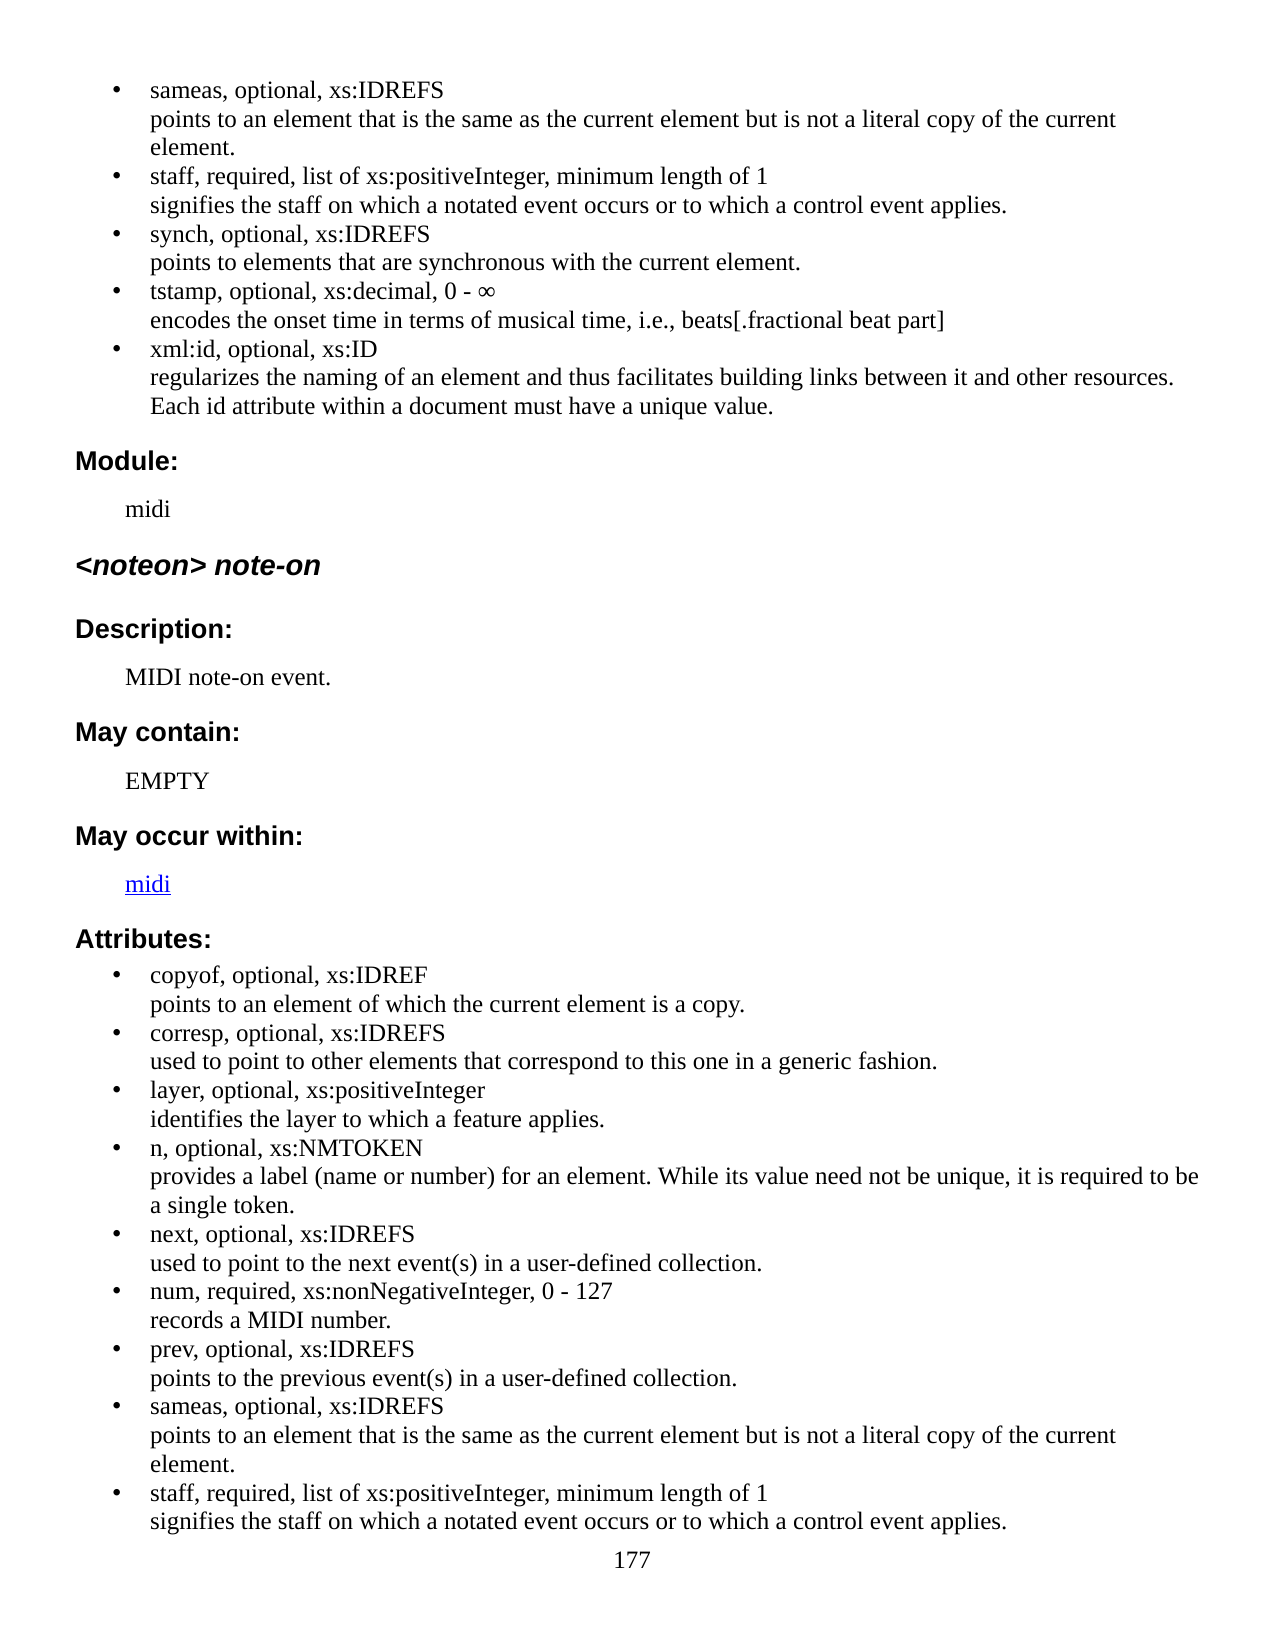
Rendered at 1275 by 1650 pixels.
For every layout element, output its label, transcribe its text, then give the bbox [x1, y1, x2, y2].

list copyof, optional, xs:IDREF points to an element of which the current element is a copy. [112, 960, 1200, 1018]
subtitle May contain: [75, 716, 1200, 747]
text MIDI note-on event. [75, 662, 1200, 691]
list n, optional, xs:NMTOKEN provides a label (name or number) for an element. While its value need not be unique, it is required to be a single token. [112, 1133, 1200, 1219]
list sameas, optional, xs:IDREFS points to an element that is the same as the current element but is not a literal copy of the current element. [112, 1391, 1200, 1478]
subtitle May occur within: [75, 819, 1200, 851]
list staff, required, list of xs:positiveInteger, minimum length of 1 signifies the staff on which a notated event occurs or to which a control event applies. [112, 1478, 1200, 1535]
list synch, optional, xs:IDREFS points to elements that are synchronous with the current element. [112, 219, 1200, 276]
list tstamp, optional, xs:decimal, 0 - ∞ encodes the onset time in terms of musical time, i.e., beats[.fractional beat part] [112, 276, 1200, 334]
subtitle Module: [75, 445, 1200, 476]
list corresp, optional, xs:IDREFS used to point to other elements that correspond to this one in a generic fashion. [112, 1018, 1200, 1075]
list sameas, optional, xs:IDREFS points to an element that is the same as the current element but is not a literal copy of the current element. [112, 75, 1200, 161]
list num, required, xs:nonNegativeInteger, 0 - 127 records a MIDI number. [112, 1276, 1200, 1334]
list layer, optional, xs:positiveInteger identifies the layer to which a feature applies. [112, 1075, 1200, 1133]
list prev, optional, xs:IDREFS points to the previous event(s) in a user-defined collection. [112, 1334, 1200, 1391]
subtitle Description: [75, 613, 1200, 644]
list xml:id, optional, xs:ID regularizes the naming of an element and thus facilitates building links between it and other resources. Each id attribute within a document must have a unique value. [112, 334, 1200, 420]
subtitle Attributes: [75, 923, 1200, 954]
subtitle <noteon> note-on [75, 548, 1200, 582]
list staff, required, list of xs:positiveInteger, minimum length of 1 signifies the staff on which a notated event occurs or to which a control event applies. [112, 161, 1200, 219]
list next, optional, xs:IDREFS used to point to the next event(s) in a user-defined collection. [112, 1219, 1200, 1276]
text midi [75, 494, 1200, 523]
text EMPTY [75, 766, 1200, 794]
text midi [75, 869, 1200, 898]
